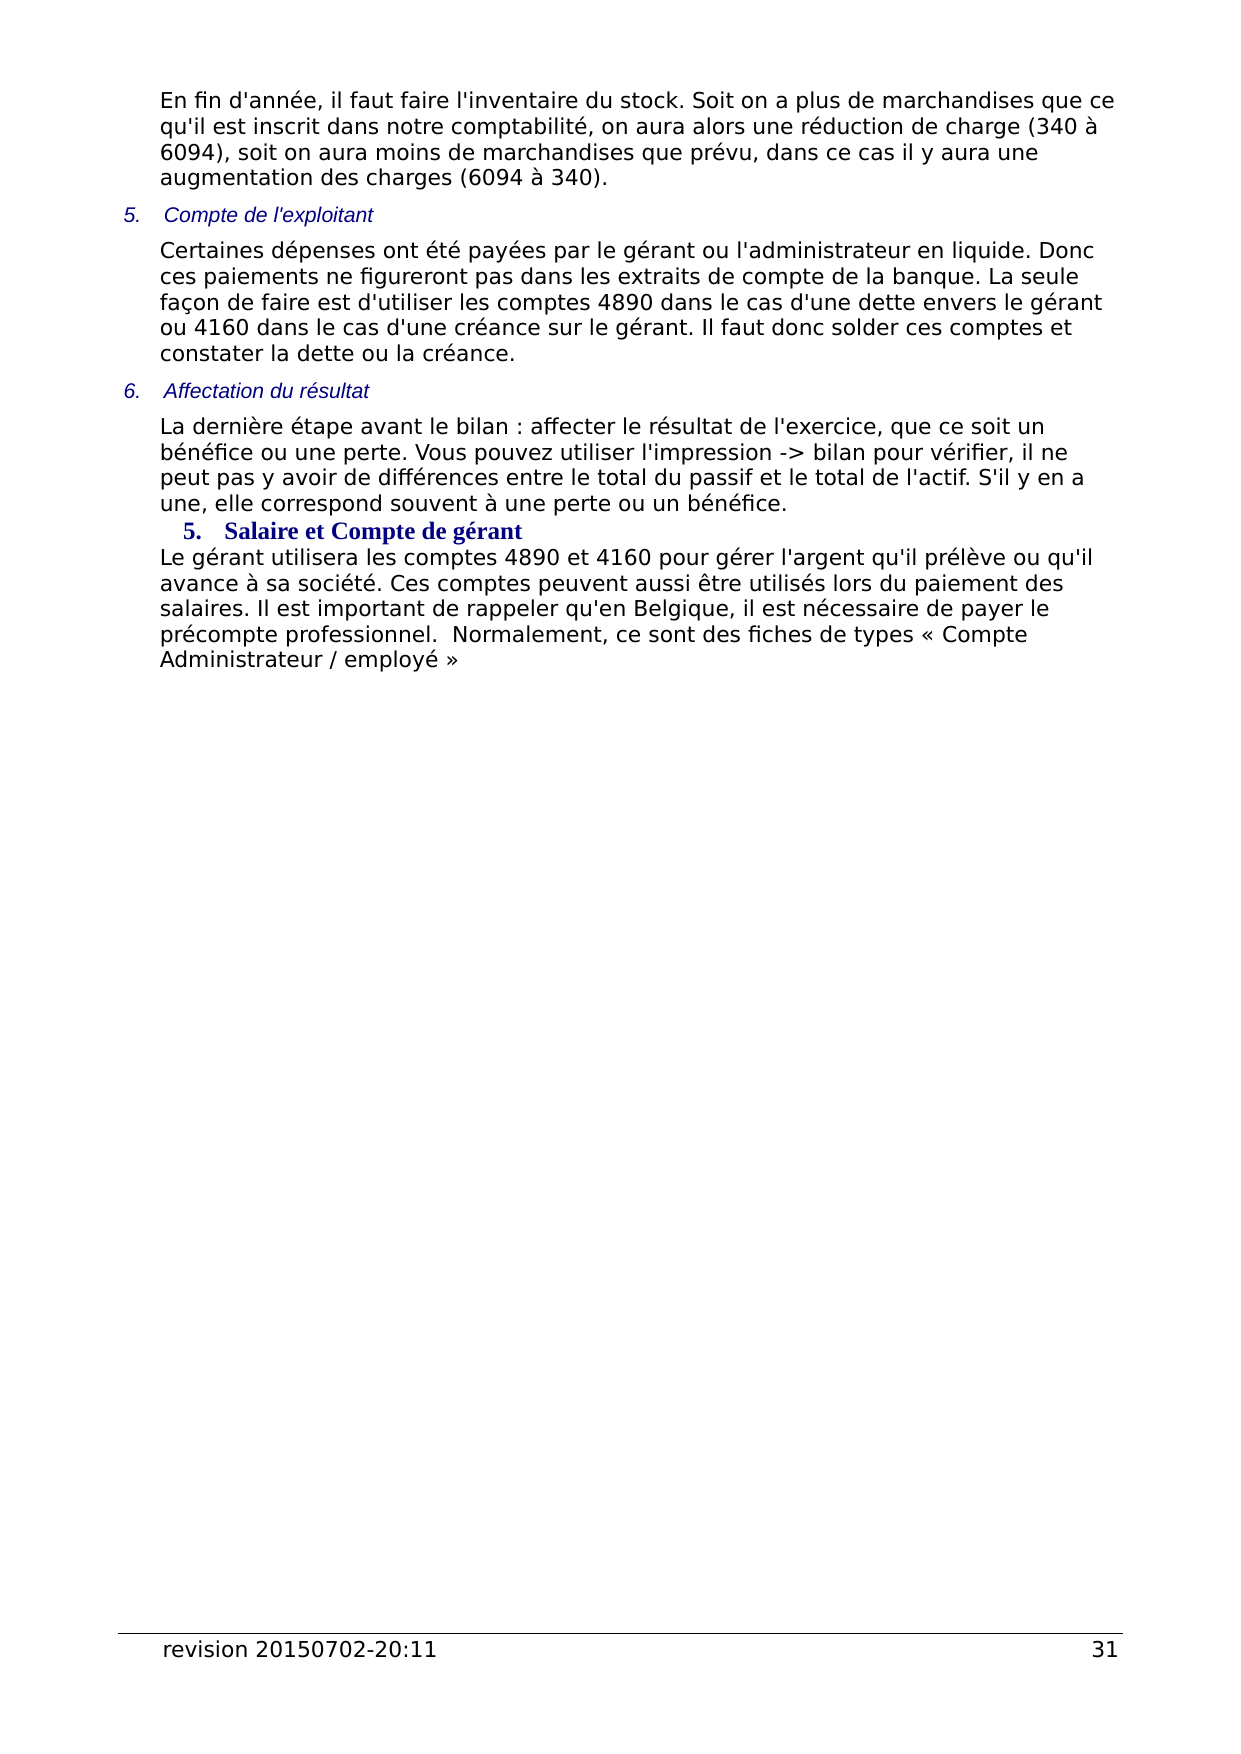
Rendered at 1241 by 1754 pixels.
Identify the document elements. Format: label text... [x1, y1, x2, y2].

subtitle Affectation du résultat [117, 378, 1123, 402]
text En fin d'année, il faut faire l'inventaire du stock. Soit on a plus de marchandises que ce qu'il est inscrit dans notre comptabilité, on aura alors une réduction de charge (340 à 6094), soit on aura moins de marchandises que prévu, dans ce cas il y aura une augmentation des charges (6094 à 340). [159, 88, 1123, 191]
text Certaines dépenses ont été payées par le gérant ou l'administrateur en liquide. Donc ces paiements ne figureront pas dans les extraits de compte de la banque. La seule façon de faire est d'utiliser les comptes 4890 dans le cas d'une dette envers le gérant ou 4160 dans le cas d'une créance sur le gérant. Il faut donc solder ces comptes et constater la dette ou la créance. [159, 239, 1123, 366]
text Le gérant utilisera les comptes 4890 et 4160 pour gérer l'argent qu'il prélève ou qu'il avance à sa société. Ces comptes peuvent aussi être utilisés lors du paiement des salaires. Il est important de rappeler qu'en Belgique, il est nécessaire de payer le précompte professionnel. Normalement, ce sont des fiches de types « Compte Administrateur / employé » [159, 545, 1123, 673]
subtitle Compte de l'exploitant [117, 202, 1123, 227]
text La dernière étape avant le bilan : affecter le résultat de l'exercice, que ce soit un bénéfice ou une perte. Vous pouvez utiliser l'impression -> bilan pour vérifier, il ne peut pas y avoir de différences entre le total du passif et le total de l'actif. S'il y en a une, elle correspond souvent à une perte ou un bénéfice. [159, 414, 1123, 516]
subtitle Salaire et Compte de gérant [177, 516, 1123, 545]
